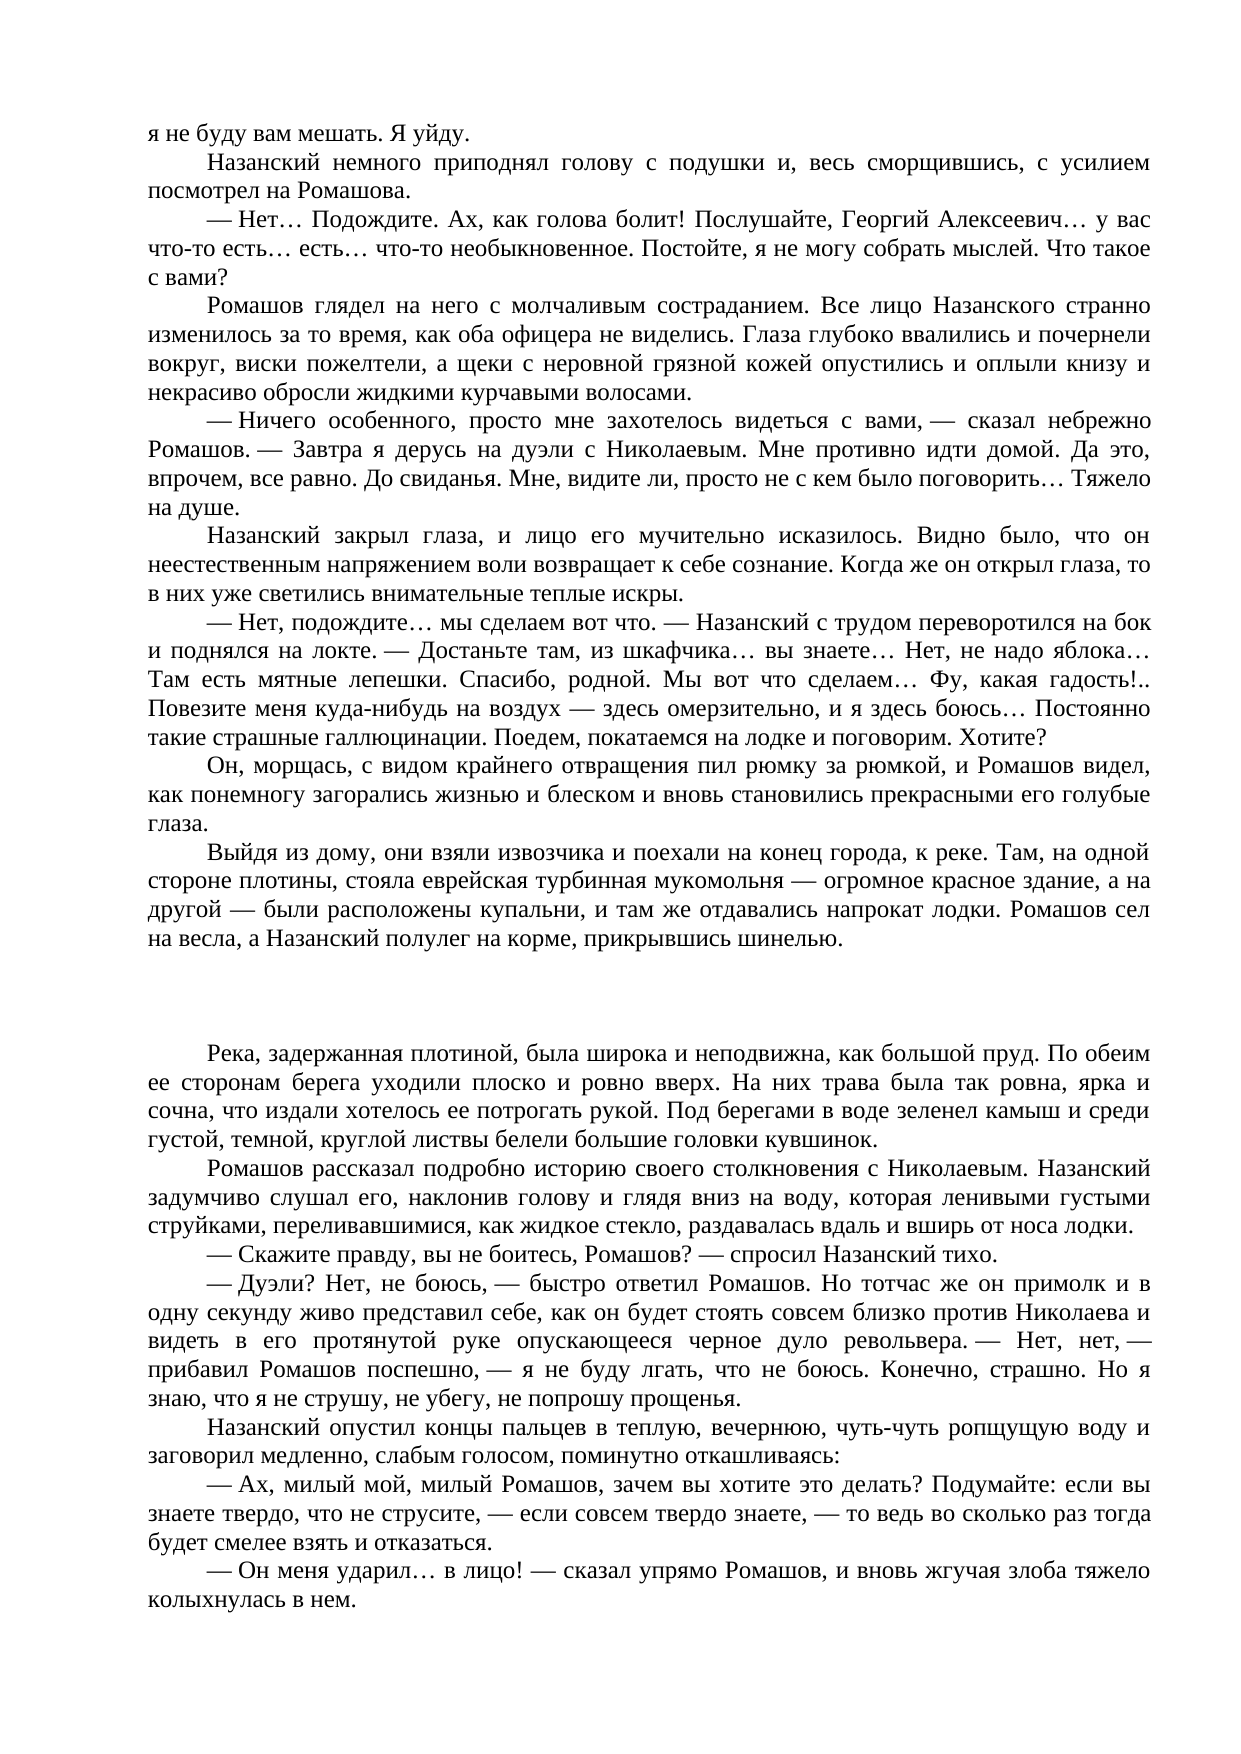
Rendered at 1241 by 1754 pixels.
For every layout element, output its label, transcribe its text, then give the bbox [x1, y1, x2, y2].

text Назанский опустил концы пальцев в теплую, вечернюю, чуть-чуть ропщущую воду и заговорил медленно, слабым голосом, поминутно откашливаясь: [148, 1412, 1152, 1469]
text — Нет, подождите… мы сделаем вот что. — Назанский с трудом переворотился на бок и поднялся на локте. — Достаньте там, из шкафчика… вы знаете… Нет, не надо яблока… Там есть мятные лепешки. Спасибо, родной. Мы вот что сделаем… Фу, какая гадость!.. Повезите меня куда-нибудь на воздух — здесь омерзительно, и я здесь боюсь… Постоянно такие страшные галлюцинации. Поедем, покатаемся на лодке и поговорим. Хотите? [148, 607, 1152, 751]
text Ромашов рассказал подробно историю своего столкновения с Николаевым. Назанский задумчиво слушал его, наклонив голову и глядя вниз на воду, которая ленивыми густыми струйками, переливавшимися, как жидкое стекло, раздавалась вдаль и вширь от носа лодки. [148, 1153, 1152, 1239]
text — Нет… Подождите. Ах, как голова болит! Послушайте, Георгий Алексеевич… у вас что-то есть… есть… что-то необыкновенное. Постойте, я не могу собрать мыслей. Что такое с вами? [148, 204, 1152, 291]
text Назанский немного приподнял голову с подушки и, весь сморщившись, с усилием посмотрел на Ромашова. [148, 147, 1152, 204]
text — Ничего особенного, просто мне захотелось видеться с вами, — сказал небрежно Ромашов. — Завтра я дерусь на дуэли с Николаевым. Мне противно идти домой. Да это, впрочем, все равно. До свиданья. Мне, видите ли, просто не с кем было поговорить… Тяжело на душе. [148, 406, 1152, 521]
text Назанский закрыл глаза, и лицо его мучительно исказилось. Видно было, что он неестественным напряжением воли возвращает к себе сознание. Когда же он открыл глаза, то в них уже светились внимательные теплые искры. [148, 521, 1152, 607]
text — Ах, милый мой, милый Ромашов, зачем вы хотите это делать? Подумайте: если вы знаете твердо, что не струсите, — если совсем твердо знаете, — то ведь во сколько раз тогда будет смелее взять и отказаться. [148, 1469, 1152, 1556]
text — Скажите правду, вы не боитесь, Ромашов? — спросил Назанский тихо. [148, 1239, 1152, 1268]
text я не буду вам мешать. Я уйду. [148, 118, 1152, 147]
text Река, задержанная плотиной, была широка и неподвижна, как большой пруд. По обеим ее сторонам берега уходили плоско и ровно вверх. На них трава была так ровна, ярка и сочна, что издали хотелось ее потрогать рукой. Под берегами в воде зеленел камыш и среди густой, темной, круглой листвы белели большие головки кувшинок. [148, 1038, 1152, 1153]
text — Дуэли? Нет, не боюсь, — быстро ответил Ромашов. Но тотчас же он примолк и в одну секунду живо представил себе, как он будет стоять совсем близко против Николаева и видеть в его протянутой руке опускающееся черное дуло револьвера. — Нет, нет, — прибавил Ромашов поспешно, — я не буду лгать, что не боюсь. Конечно, страшно. Но я знаю, что я не струшу, не убегу, не попрошу прощенья. [148, 1268, 1152, 1412]
text — Он меня ударил… в лицо! — сказал упрямо Ромашов, и вновь жгучая злоба тяжело колыхнулась в нем. [148, 1556, 1152, 1613]
text Ромашов глядел на него с молчаливым состраданием. Все лицо Назанского странно изменилось за то время, как оба офицера не виделись. Глаза глубоко ввалились и почернели вокруг, виски пожелтели, а щеки с неровной грязной кожей опустились и оплыли книзу и некрасиво обросли жидкими курчавыми волосами. [148, 291, 1152, 406]
text Выйдя из дому, они взяли извозчика и поехали на конец города, к реке. Там, на одной стороне плотины, стояла еврейская турбинная мукомольня — огромное красное здание, а на другой — были расположены купальни, и там же отдавались напрокат лодки. Ромашов сел на весла, а Назанский полулег на корме, прикрывшись шинелью. [148, 837, 1152, 952]
text Он, морщась, с видом крайнего отвращения пил рюмку за рюмкой, и Ромашов видел, как понемногу загорались жизнью и блеском и вновь становились прекрасными его голубые глаза. [148, 751, 1152, 837]
